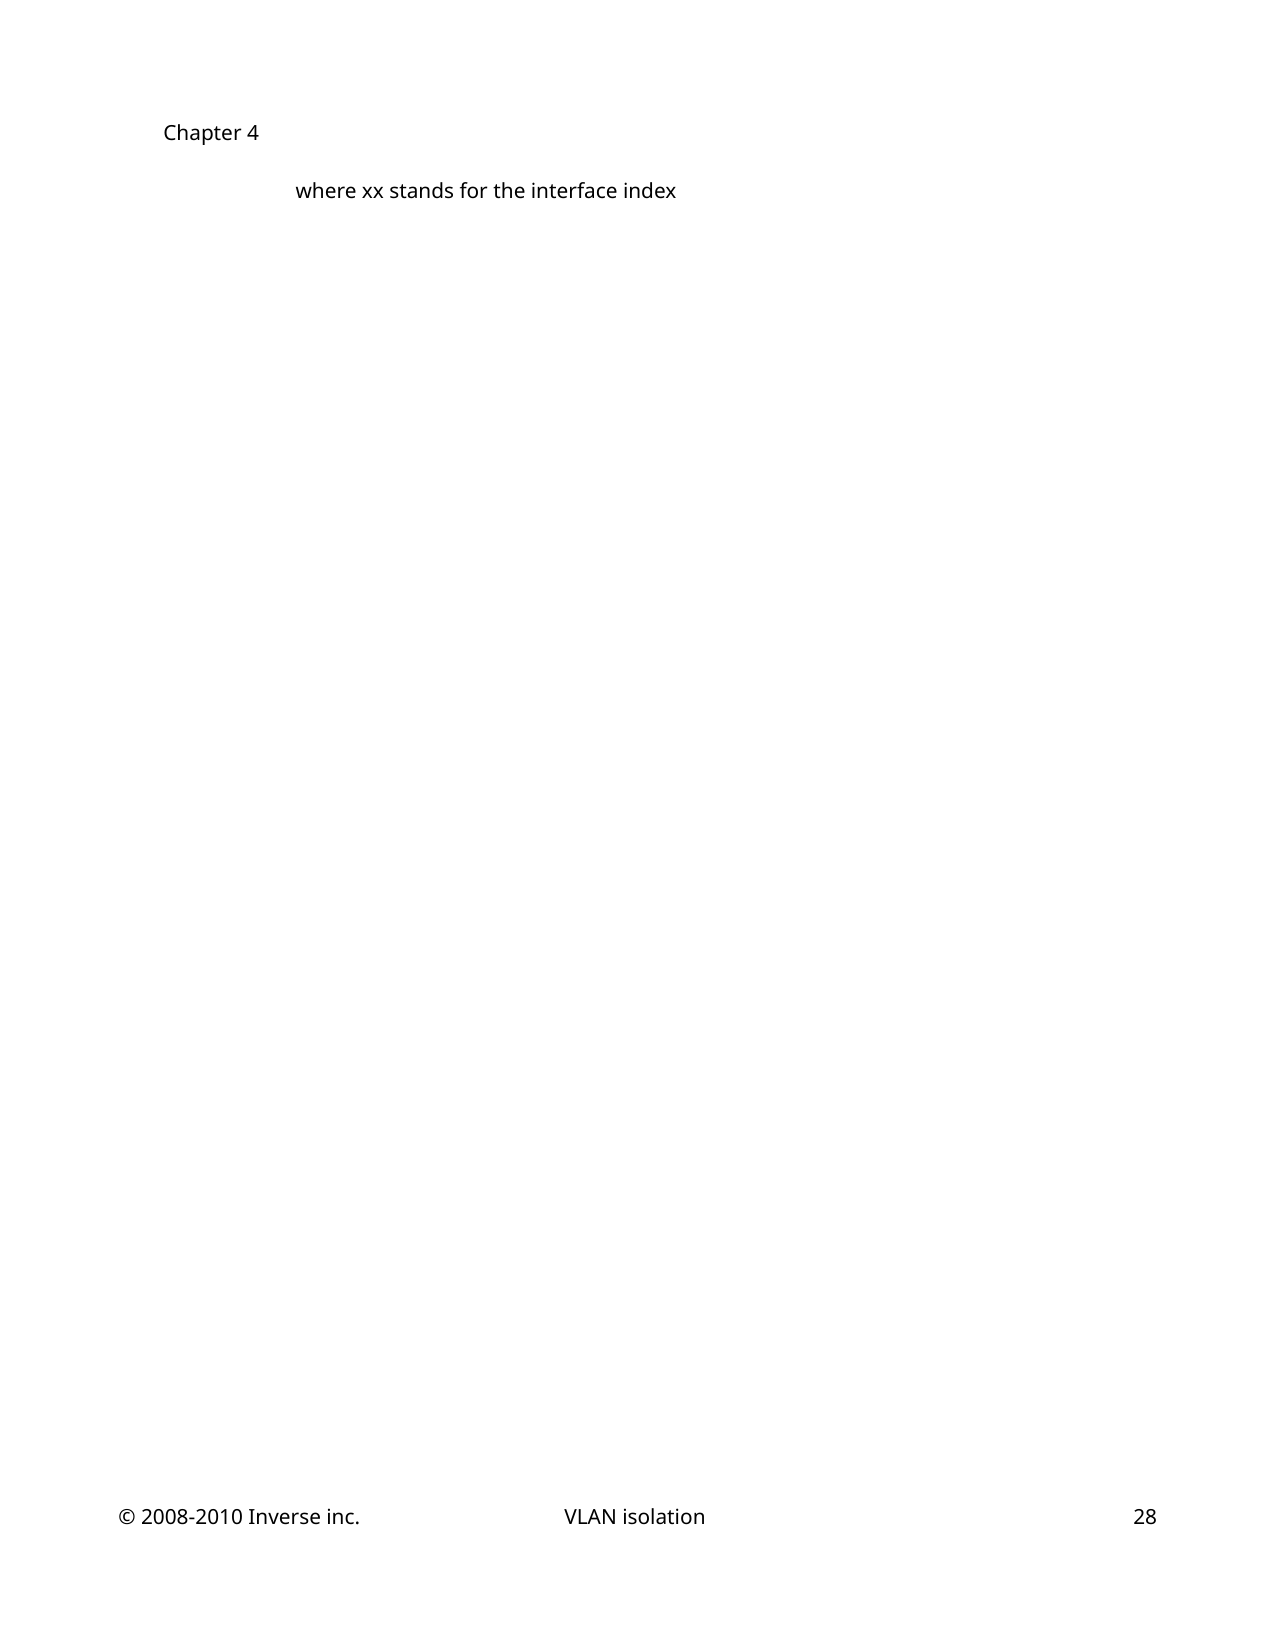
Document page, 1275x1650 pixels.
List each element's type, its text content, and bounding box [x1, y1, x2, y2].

text where xx stands for the interface index [295, 176, 1157, 204]
